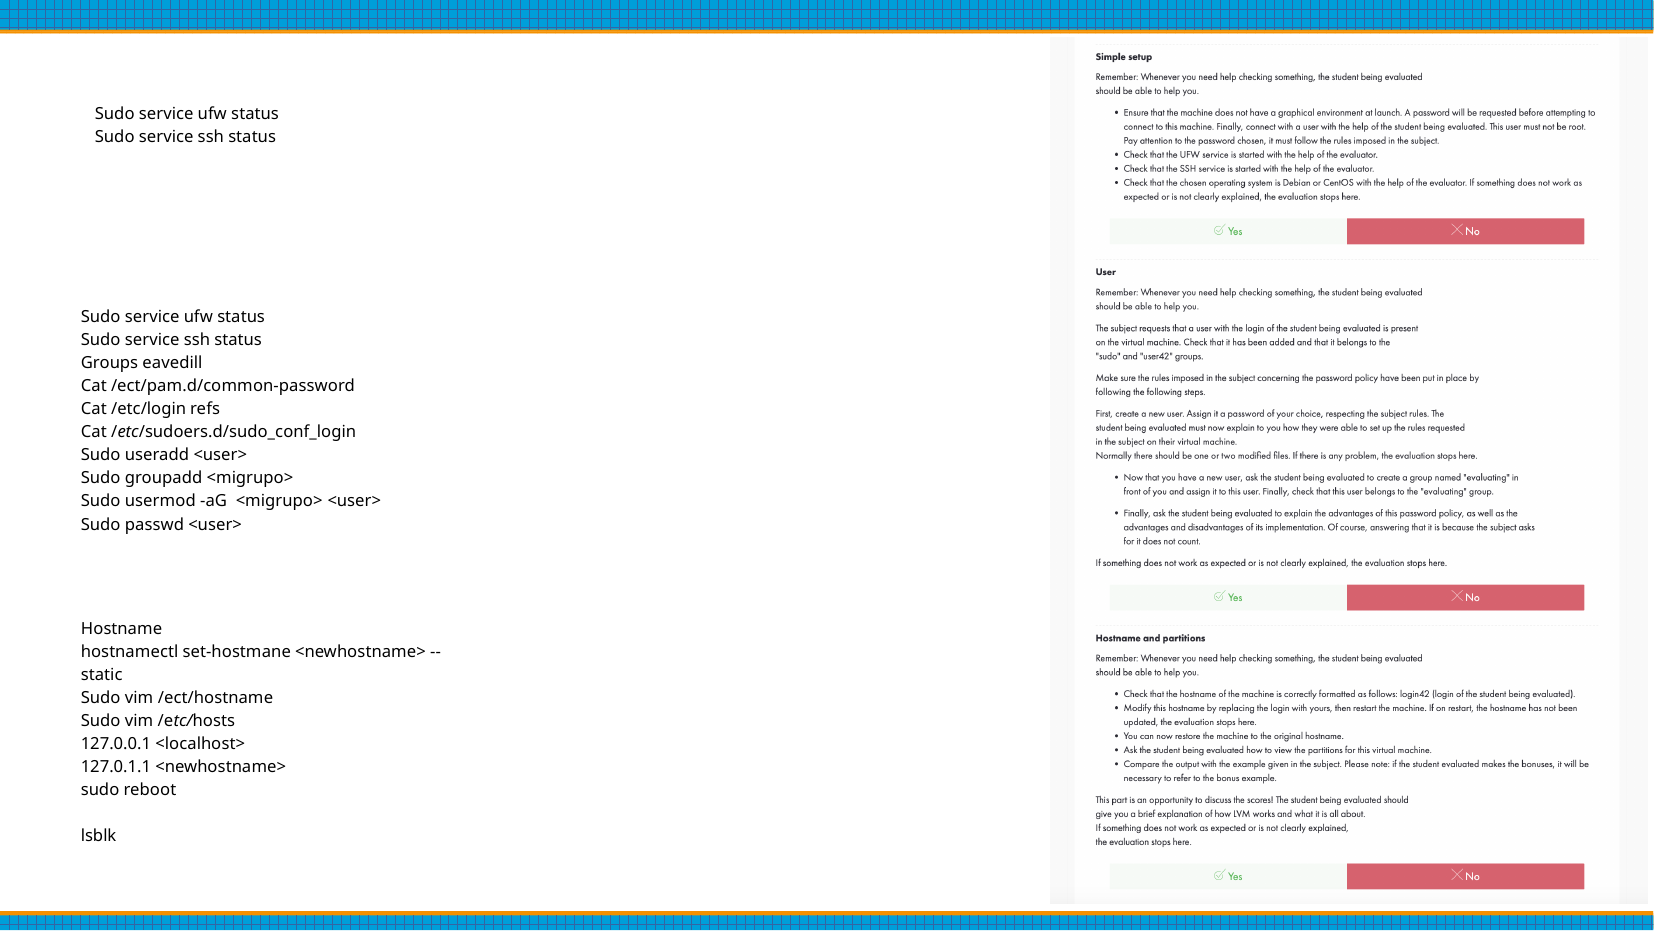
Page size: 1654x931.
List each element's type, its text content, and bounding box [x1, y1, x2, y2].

text_box Sudo service ufw status Sudo service ssh status Groups eavedill Cat /ect/pam.d/common-password Cat /etc/login refs Cat /etc/sudoers.d/sudo_conf_login Sudo useradd <user> Sudo groupadd <migrupo> Sudo usermod -aG <migrupo> <user> Sudo passwd <user> [75, 262, 488, 562]
picture [1050, 37, 1648, 904]
text_box Sudo service ufw status Sudo service ssh status [88, 99, 301, 151]
text_box Hostname hostnamectl set-hostmane <newhostname> --static Sudo vim /ect/hostname Sudo vim /etc/hosts 127.0.0.1 <localhost> 127.0.1.1 <newhostname> sudo reboot lsblk [75, 562, 488, 901]
